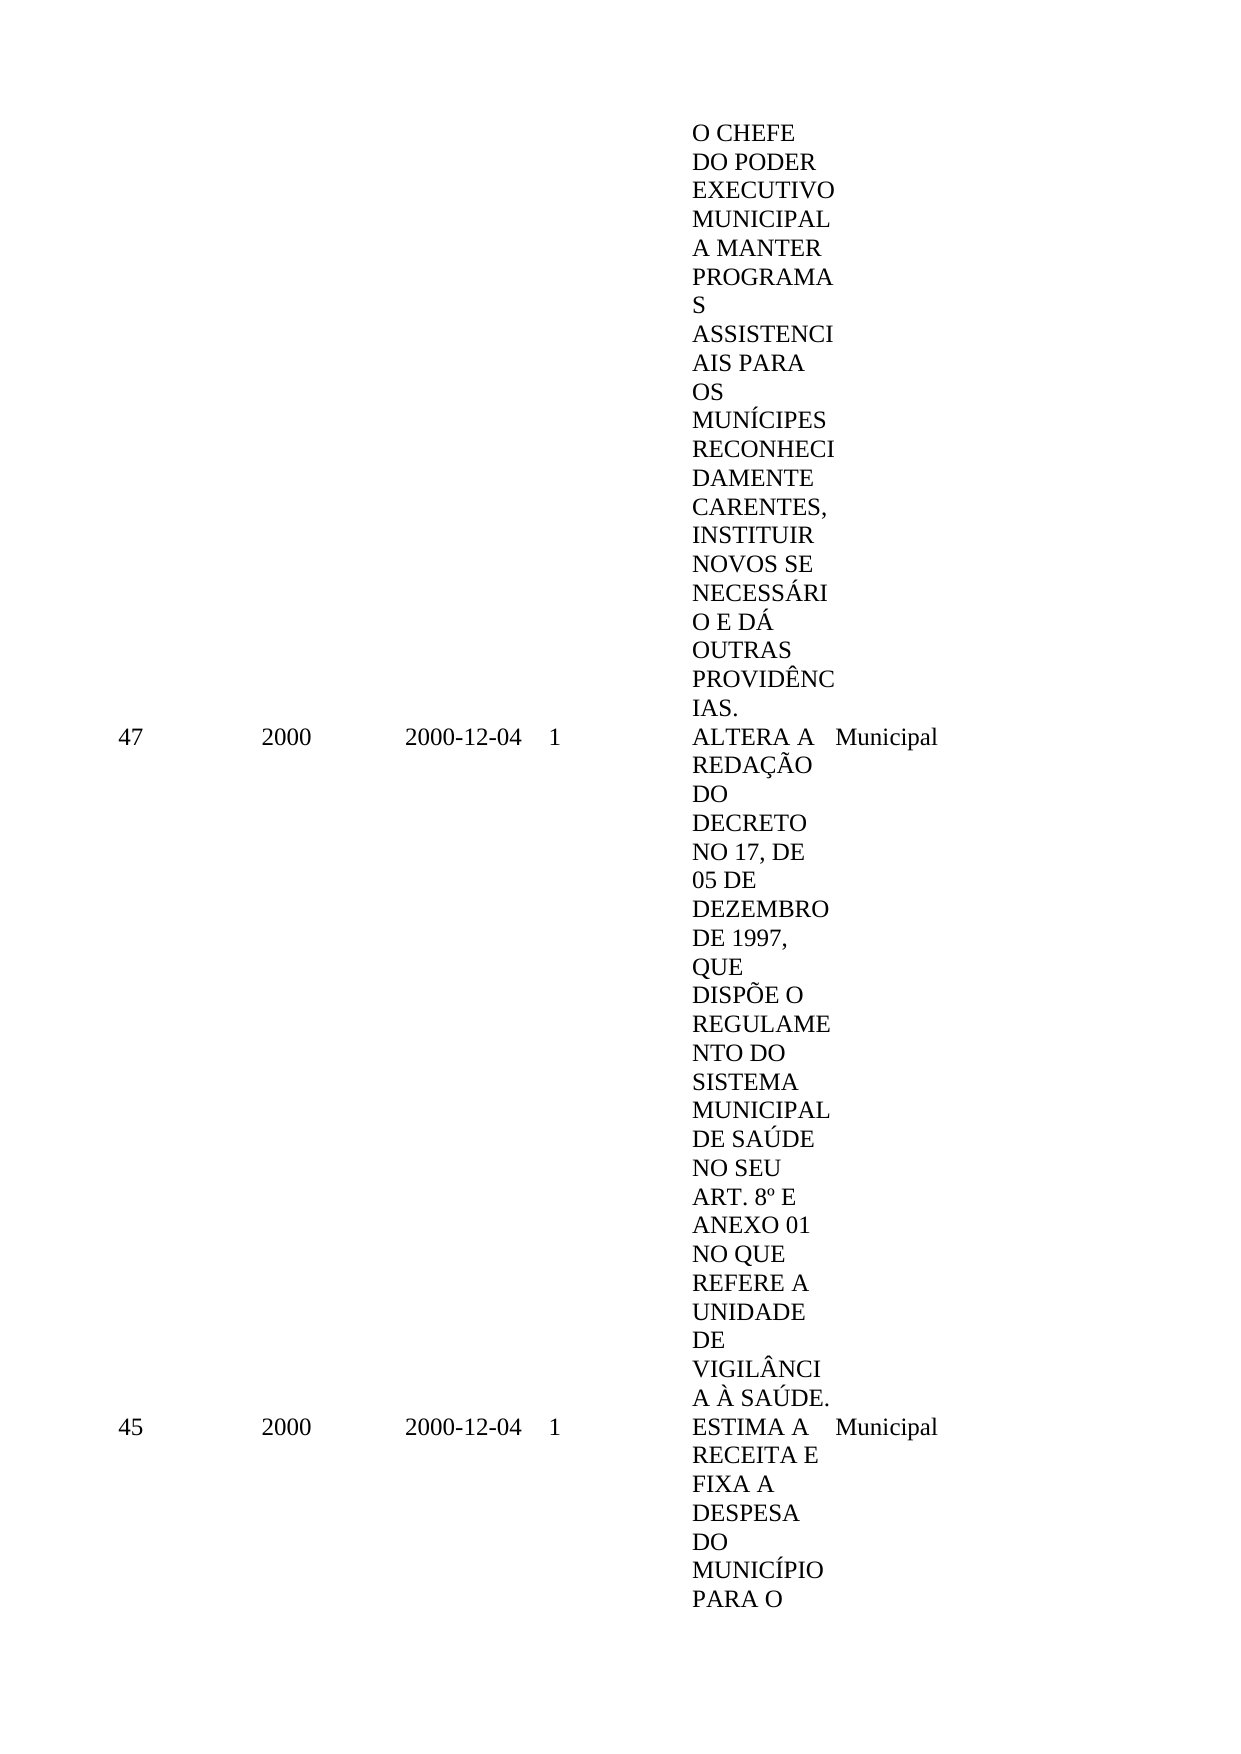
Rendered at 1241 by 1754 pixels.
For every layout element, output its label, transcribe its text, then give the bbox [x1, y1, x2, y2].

table_cell [979, 1412, 1122, 1613]
table_cell 2000-12-04 [405, 1412, 548, 1613]
table_cell ALTERA A REDAÇÃO DO DECRETO NO 17, DE 05 DE DEZEMBRO DE 1997, QUE DISPÕE O REGULAMENTO DO SISTEMA MUNICIPAL DE SAÚDE NO SEU ART. 8º E ANEXO 01 NO QUE REFERE A UNIDADE DE VIGILÂNCIA À SAÚDE. [692, 722, 835, 1412]
table_cell 2000 [261, 1412, 405, 1613]
table_cell [118, 118, 261, 722]
table_cell Municipal [835, 722, 979, 1412]
table_cell [405, 118, 548, 722]
table_cell 1 [548, 1412, 692, 1613]
table_cell Municipal [835, 1412, 979, 1613]
table_cell O CHEFE DO PODER EXECUTIVO MUNICIPAL A MANTER PROGRAMAS ASSISTENCIAIS PARA OS MUNÍCIPES RECONHECIDAMENTE CARENTES, INSTITUIR NOVOS SE NECESSÁRIO E DÁ OUTRAS PROVIDÊNCIAS. [692, 118, 835, 722]
table_cell [835, 118, 979, 722]
table_cell [261, 118, 405, 722]
table_cell 1 [548, 722, 692, 1412]
table_cell 45 [118, 1412, 261, 1613]
table_cell 2000-12-04 [405, 722, 548, 1412]
table_cell 2000 [261, 722, 405, 1412]
table_cell ESTIMA A RECEITA E FIXA A DESPESA DO MUNICÍPIO PARA O [692, 1412, 835, 1613]
table_cell [979, 722, 1122, 1412]
table_cell 47 [118, 722, 261, 1412]
table_cell [548, 118, 692, 722]
table_cell [979, 118, 1122, 722]
